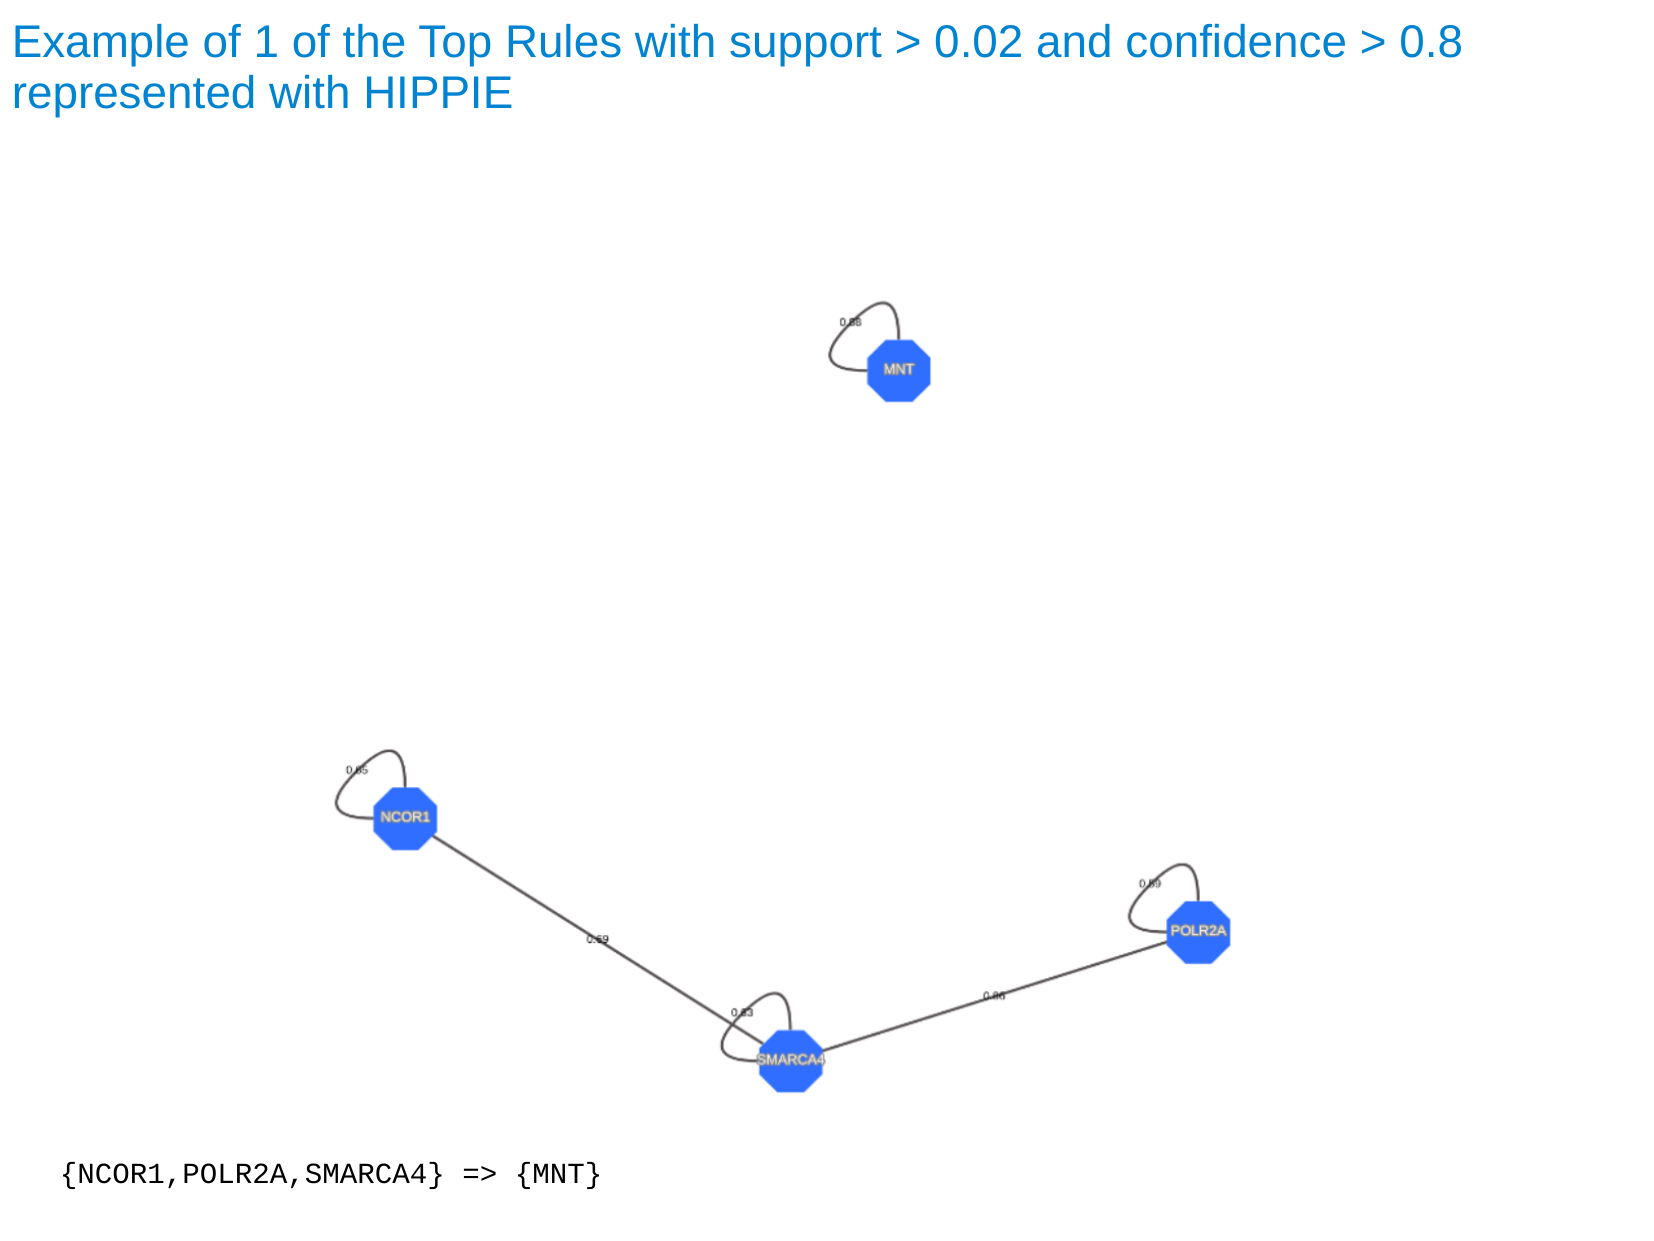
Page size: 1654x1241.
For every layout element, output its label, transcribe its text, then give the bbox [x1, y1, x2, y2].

title Example of 1 of the Top Rules with support > 0.02 and confidence > 0.8 represented with HIPPIE [11, 15, 1651, 121]
picture [195, 196, 1411, 1126]
text_box {NCOR1,POLR2A,SMARCA4} => {MNT} [45, 1151, 766, 1201]
